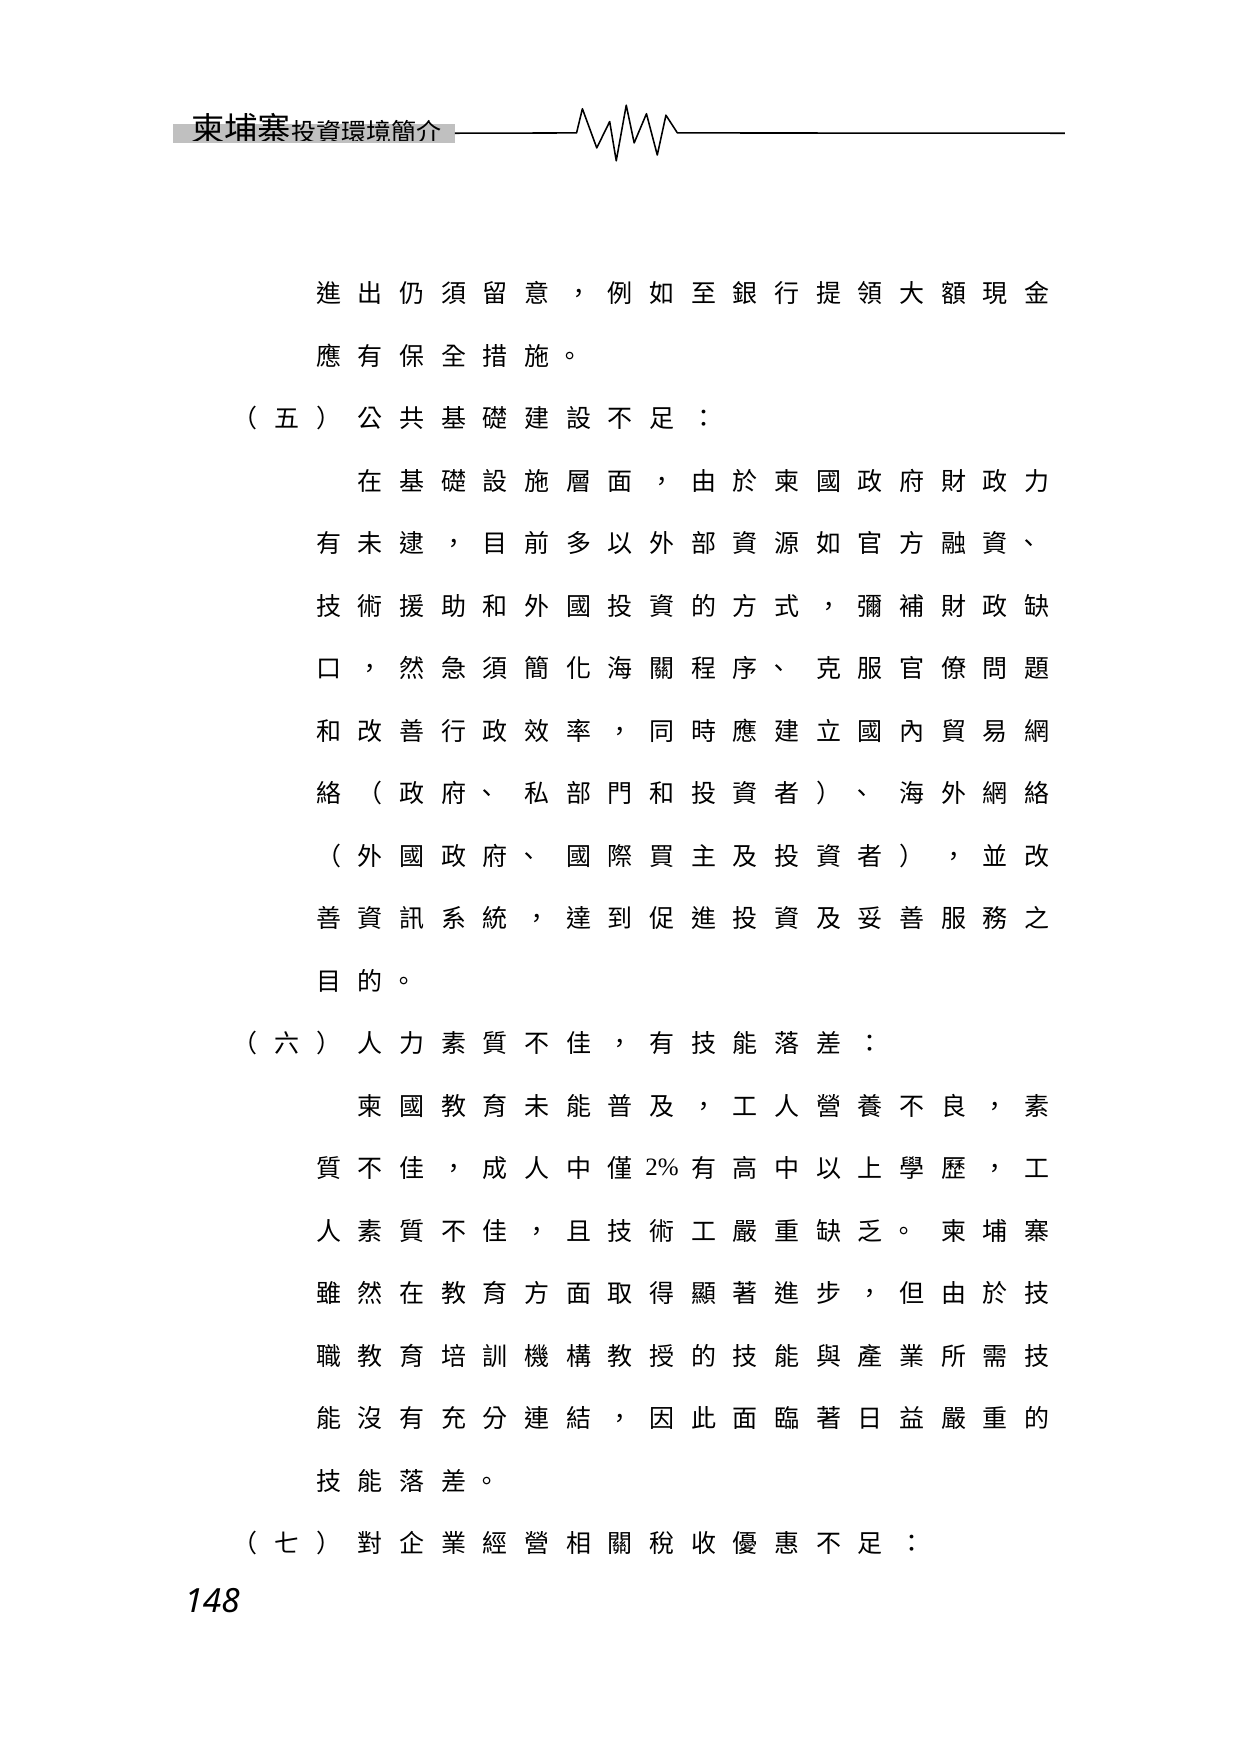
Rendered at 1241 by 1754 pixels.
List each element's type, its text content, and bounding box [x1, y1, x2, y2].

text 柬國教育未能普及，工人營養不良，素質不佳，成人中僅2%有高中以上學歷，工人素質不佳，且技術工嚴重缺乏。柬埔寨雖然在教育方面取得顯著進步，但由於技職教育培訓機構教授的技能與產業所需技能沒有充分連結，因此面臨著日益嚴重的技能落差。 [281, 1063, 1058, 1500]
text 進出仍須留意，例如至銀行提領大額現金應有保全措施。 [281, 250, 1058, 375]
text （七）對企業經營相關稅收優惠不足： [207, 1500, 1058, 1563]
text （五）公共基礎建設不足： [207, 375, 1058, 438]
text （六）人力素質不佳，有技能落差： [207, 1000, 1058, 1063]
text 在基礎設施層面，由於柬國政府財政力有未逮，目前多以外部資源如官方融資、技術援助和外國投資的方式，彌補財政缺口，然急須簡化海關程序、克服官僚問題和改善行政效率，同時應建立國內貿易網絡（政府、私部門和投資者）、海外網絡（外國政府、國際買主及投資者），並改善資訊系統，達到促進投資及妥善服務之目的。 [281, 438, 1058, 1000]
